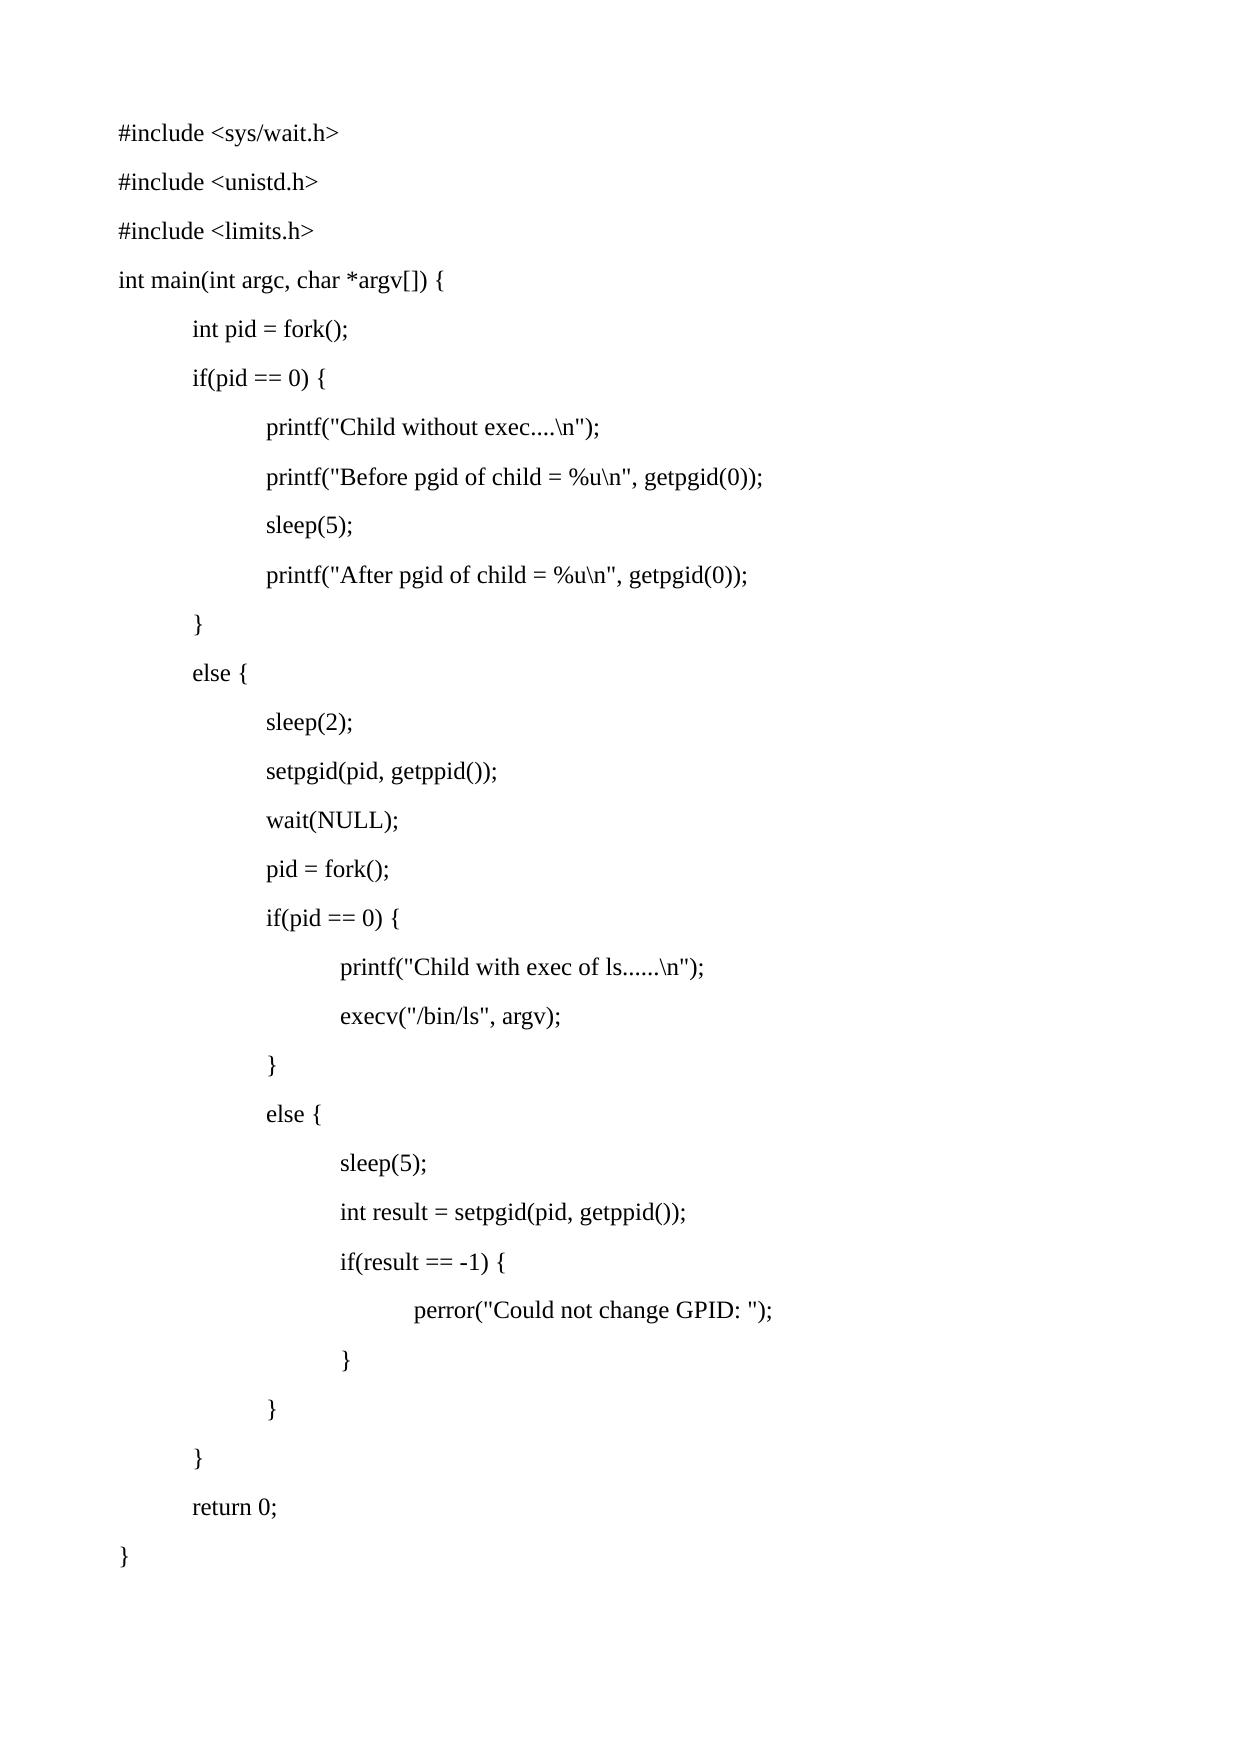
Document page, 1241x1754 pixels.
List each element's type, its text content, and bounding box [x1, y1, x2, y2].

text } [118, 609, 1122, 637]
text } [118, 1443, 1122, 1472]
text #include <unistd.h> [118, 167, 1122, 196]
text int pid = fork(); [118, 314, 1122, 343]
text printf("Child with exec of ls......\n"); [118, 952, 1122, 981]
text } [118, 1541, 1122, 1570]
text } [118, 1345, 1122, 1373]
text pid = fork(); [118, 854, 1122, 883]
text } [118, 1394, 1122, 1422]
text int result = setpgid(pid, getppid()); [118, 1197, 1122, 1226]
text printf("After pgid of child = %u\n", getpgid(0)); [118, 560, 1122, 588]
text #include <sys/wait.h> [118, 118, 1122, 147]
text sleep(5); [118, 511, 1122, 539]
text if(result == -1) { [118, 1247, 1122, 1275]
text int main(int argc, char *argv[]) { [118, 265, 1122, 294]
text printf("Before pgid of child = %u\n", getpgid(0)); [118, 462, 1122, 490]
text wait(NULL); [118, 805, 1122, 834]
text setpgid(pid, getppid()); [118, 756, 1122, 785]
text #include <limits.h> [118, 216, 1122, 245]
text sleep(2); [118, 707, 1122, 736]
text } [118, 1050, 1122, 1079]
text perror("Could not change GPID: "); [118, 1296, 1122, 1324]
text if(pid == 0) { [118, 363, 1122, 392]
text else { [118, 1099, 1122, 1128]
text else { [118, 658, 1122, 687]
text if(pid == 0) { [118, 903, 1122, 932]
text execv("/bin/ls", argv); [118, 1001, 1122, 1030]
text return 0; [118, 1492, 1122, 1521]
text sleep(5); [118, 1148, 1122, 1177]
text printf("Child without exec....\n"); [118, 412, 1122, 441]
